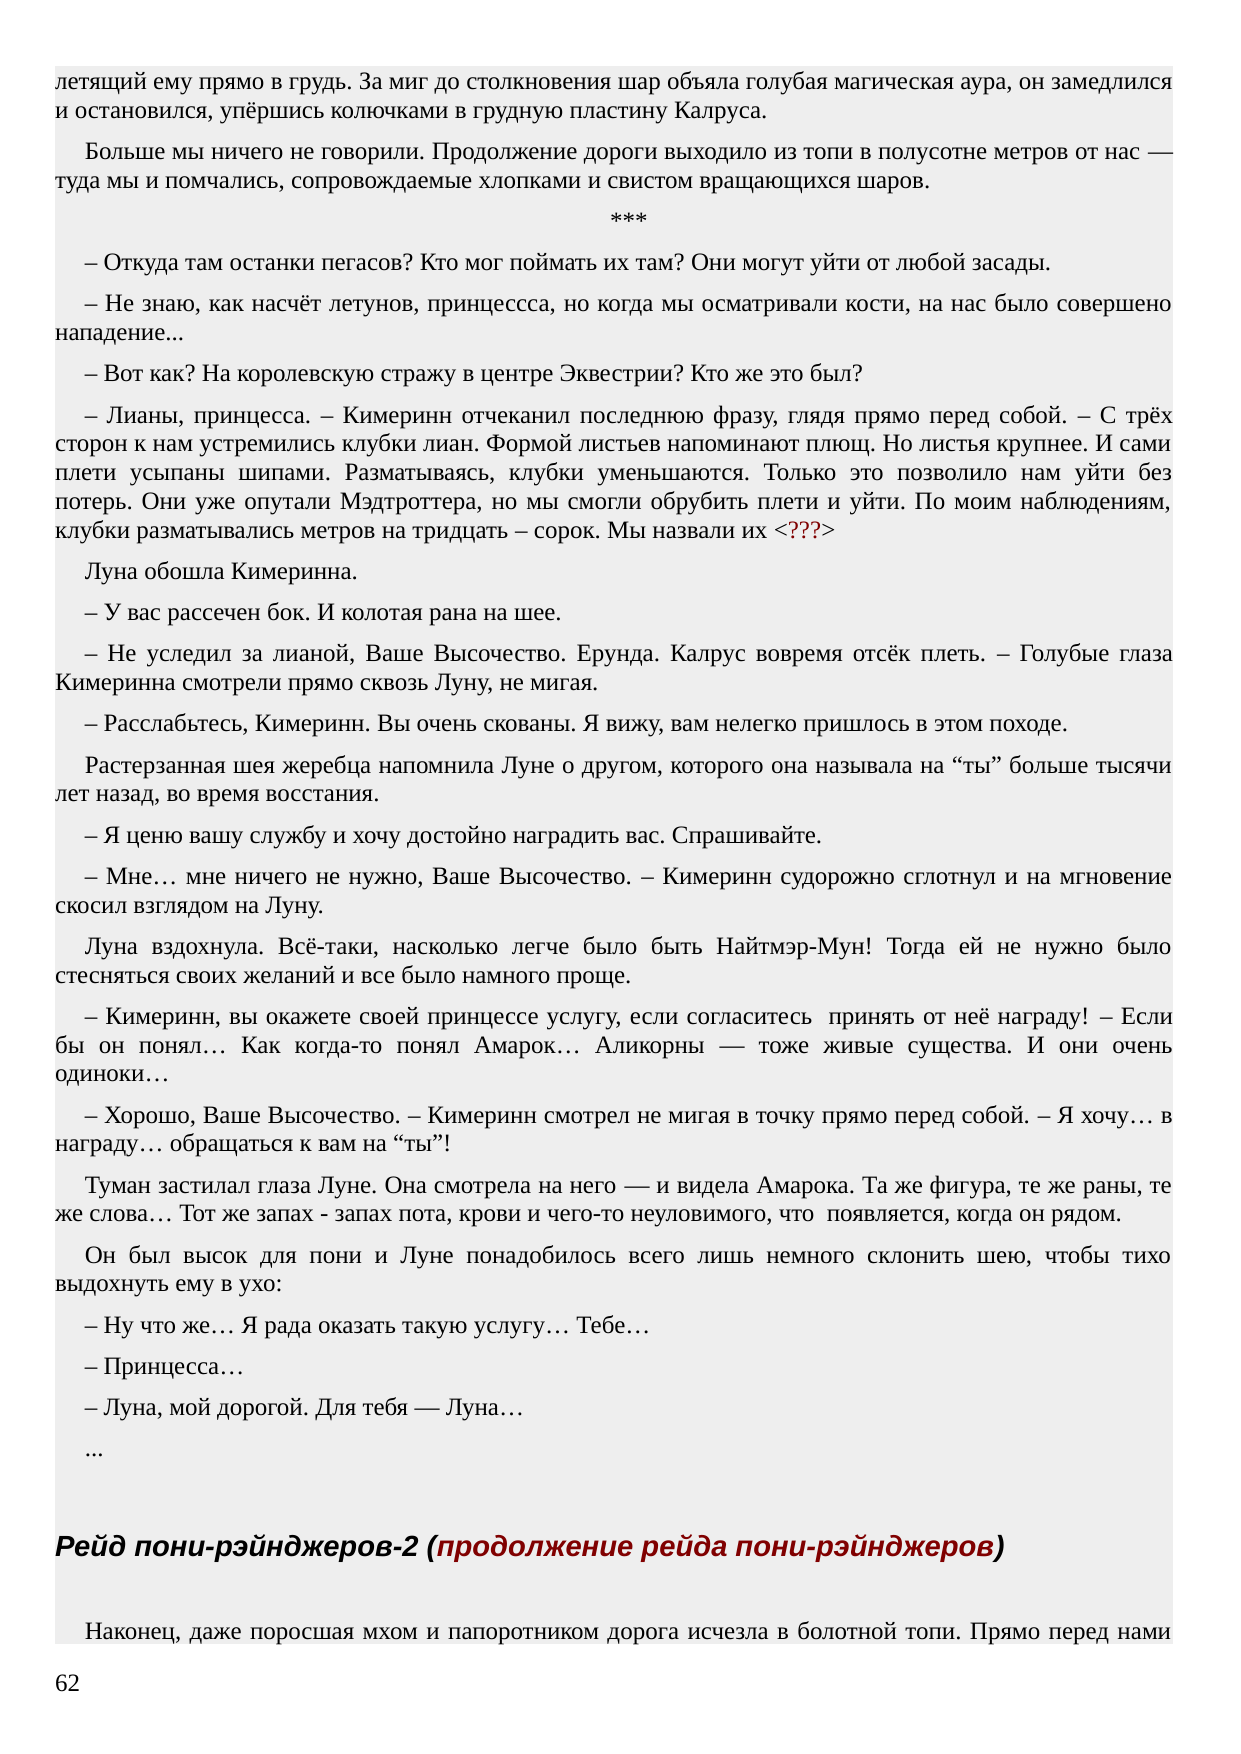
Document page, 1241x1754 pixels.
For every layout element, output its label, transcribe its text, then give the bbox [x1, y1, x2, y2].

text Наконец, даже поросшая мхом и папоротником дорога исчезла в болотной топи. Прямо перед нами [55, 1616, 1173, 1644]
text ... [55, 1433, 1173, 1462]
text – Хорошо, Ваше Высочество. – Кимеринн смотрел не мигая в точку прямо перед собой. – Я хочу… в награду… обращаться к вам на “ты”! [55, 1100, 1173, 1157]
text *** [55, 206, 1173, 235]
text – Принцесса… [55, 1351, 1173, 1380]
text Он был высок для пони и Луне понадобилось всего лишь немного склонить шею, чтобы тихо выдохнуть ему в ухо: [55, 1240, 1173, 1297]
text – Откуда там останки пегасов? Кто мог поймать их там? Они могут уйти от любой засады. [55, 247, 1173, 276]
text летящий ему прямо в грудь. За миг до столкновения шар объяла голубая магическая аура, он замедлился и остановился, упёршись колючками в грудную пластину Калруса. [55, 66, 1173, 123]
text – Расслабьтесь, Кимеринн. Вы очень скованы. Я вижу, вам нелегко пришлось в этом походе. [55, 708, 1173, 737]
text Больше мы ничего не говорили. Продолжение дороги выходило из топи в полусотне метров от нас — туда мы и помчались, сопровождаемые хлопками и свистом вращающихся шаров. [55, 136, 1173, 193]
text – У вас рассечен бок. И колотая рана на шее. [55, 597, 1173, 626]
text – Мне… мне ничего не нужно, Ваше Высочество. – Кимеринн судорожно сглотнул и на мгновение скосил взглядом на Луну. [55, 861, 1173, 918]
text Растерзанная шея жеребца напомнила Луне о другом, которого она называла на “ты” больше тысячи лет назад, во время восстания. [55, 750, 1173, 807]
text – Не знаю, как насчёт летунов, принцессса, но когда мы осматривали кости, на нас было совершено нападение... [55, 288, 1173, 346]
text – Лианы, принцесса. – Кимеринн отчеканил последнюю фразу, глядя прямо перед собой. – С трёх сторон к нам устремились клубки лиан. Формой листьев напоминают плющ. Но листья крупнее. И сами плети усыпаны шипами. Разматываясь, клубки уменьшаются. Только это позволило нам уйти без потерь. Они уже опутали Мэдтроттера, но мы смогли обрубить плети и уйти. По моим наблюдениям, клубки разматывались метров на тридцать – сорок. Мы назвали их <???> [55, 400, 1173, 543]
text – Вот как? На королевскую стражу в центре Эквестрии? Кто же это был? [55, 358, 1173, 387]
text Луна вздохнула. Всё-таки, насколько легче было быть Найтмэр-Мун! Тогда ей не нужно было стесняться своих желаний и все было намного проще. [55, 931, 1173, 988]
text – Ну что же… Я рада оказать такую услугу… Тебе… [55, 1310, 1173, 1338]
text Луна обошла Кимеринна. [55, 556, 1173, 585]
subtitle Рейд пони-рэйнджеров-2 (продолжение рейда пони-рэйнджеров) [55, 1528, 1173, 1562]
text Туман застилал глаза Луне. Она смотрела на него — и видела Амарока. Та же фигура, те же раны, те же слова… Тот же запах - запах пота, крови и чего-то неуловимого, что появляется, когда он рядом. [55, 1170, 1173, 1227]
text – Я ценю вашу службу и хочу достойно наградить вас. Спрашивайте. [55, 820, 1173, 848]
text – Луна, мой дорогой. Для тебя — Луна… [55, 1392, 1173, 1421]
text – Не уследил за лианой, Ваше Высочество. Ерунда. Калрус вовремя отсёк плеть. – Голубые глаза Кимеринна смотрели прямо сквозь Луну, не мигая. [55, 638, 1173, 696]
text – Кимеринн, вы окажете своей принцессе услугу, если согласитесь принять от неё награду! – Если бы он понял… Как когда-то понял Амарок… Аликорны — тоже живые существа. И они очень одиноки… [55, 1001, 1173, 1087]
